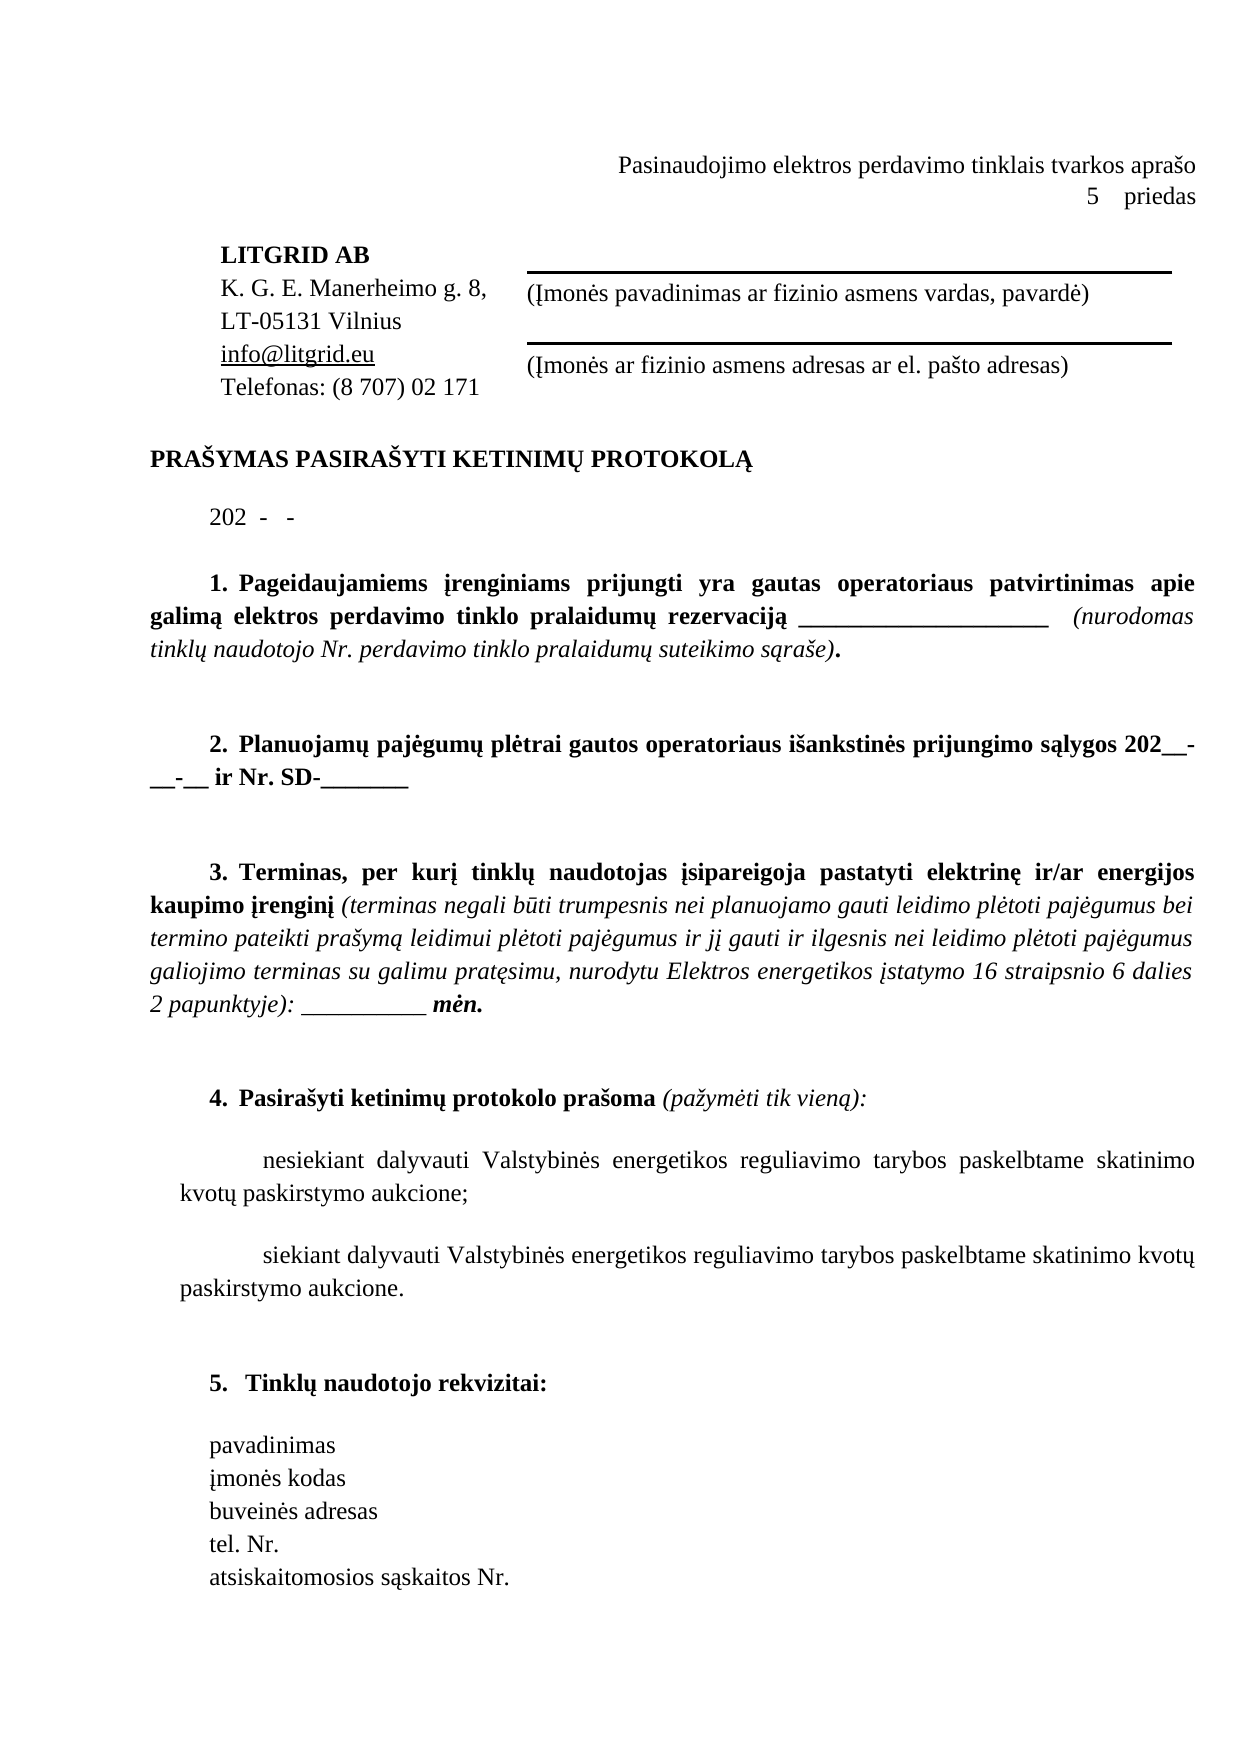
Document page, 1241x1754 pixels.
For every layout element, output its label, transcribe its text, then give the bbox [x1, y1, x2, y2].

text 2. Planuojamų pajėgumų plėtrai gautos operatoriaus išankstinės prijungimo sąlygos 202__-__-__ ir Nr. SD-_______ [150, 729, 1196, 791]
text  siekiant dalyvauti Valstybinės energetikos reguliavimo tarybos paskelbtame skatinimo kvotų paskirstymo aukcione. [179, 1240, 1196, 1302]
text įmonės kodas [209, 1463, 1196, 1491]
text Pasinaudojimo elektros perdavimo tinklais tvarkos aprašo [150, 150, 1196, 179]
text 202 - - [150, 502, 1196, 531]
text 5 priedas [187, 181, 1196, 209]
text 4. Pasirašyti ketinimų protokolo prašoma (pažymėti tik vieną): [150, 1083, 1196, 1112]
text buveinės adresas [209, 1496, 1196, 1524]
table_header (Įmonės pavadinimas ar fizinio asmens vardas, pavardė) (Įmonės ar fizinio asmens adresas ar el. pašto adresas) [519, 240, 1184, 416]
text atsiskaitomosios sąskaitos Nr. [209, 1562, 1196, 1591]
text 1. Pageidaujamiems įrenginiams prijungti yra gautas operatoriaus patvirtinimas apie galimą elektros perdavimo tinklo pralaidumų rezervaciją ____________________ (nurodomas tinklų naudotojo Nr. perdavimo tinklo pralaidumų suteikimo sąraše). [150, 568, 1196, 663]
text pavadinimas [209, 1430, 1196, 1458]
text  nesiekiant dalyvauti Valstybinės energetikos reguliavimo tarybos paskelbtame skatinimo kvotų paskirstymo aukcione; [179, 1145, 1196, 1207]
text tel. Nr. [209, 1529, 1196, 1557]
text 5. Tinklų naudotojo rekvizitai: [150, 1368, 1196, 1397]
text 3. Terminas, per kurį tinklų naudotojas įsipareigoja pastatyti elektrinę ir/ar energijos kaupimo įrenginį (terminas negali būti trumpesnis nei planuojamo gauti leidimo plėtoti pajėgumus bei termino pateikti prašymą leidimui plėtoti pajėgumus ir jį gauti ir ilgesnis nei leidimo plėtoti pajėgumus galiojimo terminas su galimu pratęsimu, nurodytu Elektros energetikos įstatymo 16 straipsnio 6 dalies 2 papunktyje): __________ mėn. [150, 857, 1196, 1017]
text PRAŠYMAS PASIRAŠYTI KETINIMŲ PROTOKOLĄ [150, 444, 1196, 473]
table_header LITGRID AB K. G. E. Manerheimo g. 8, LT-05131 Vilnius info@litgrid.eu Telefonas: (8 707) 02 171 [150, 240, 519, 416]
